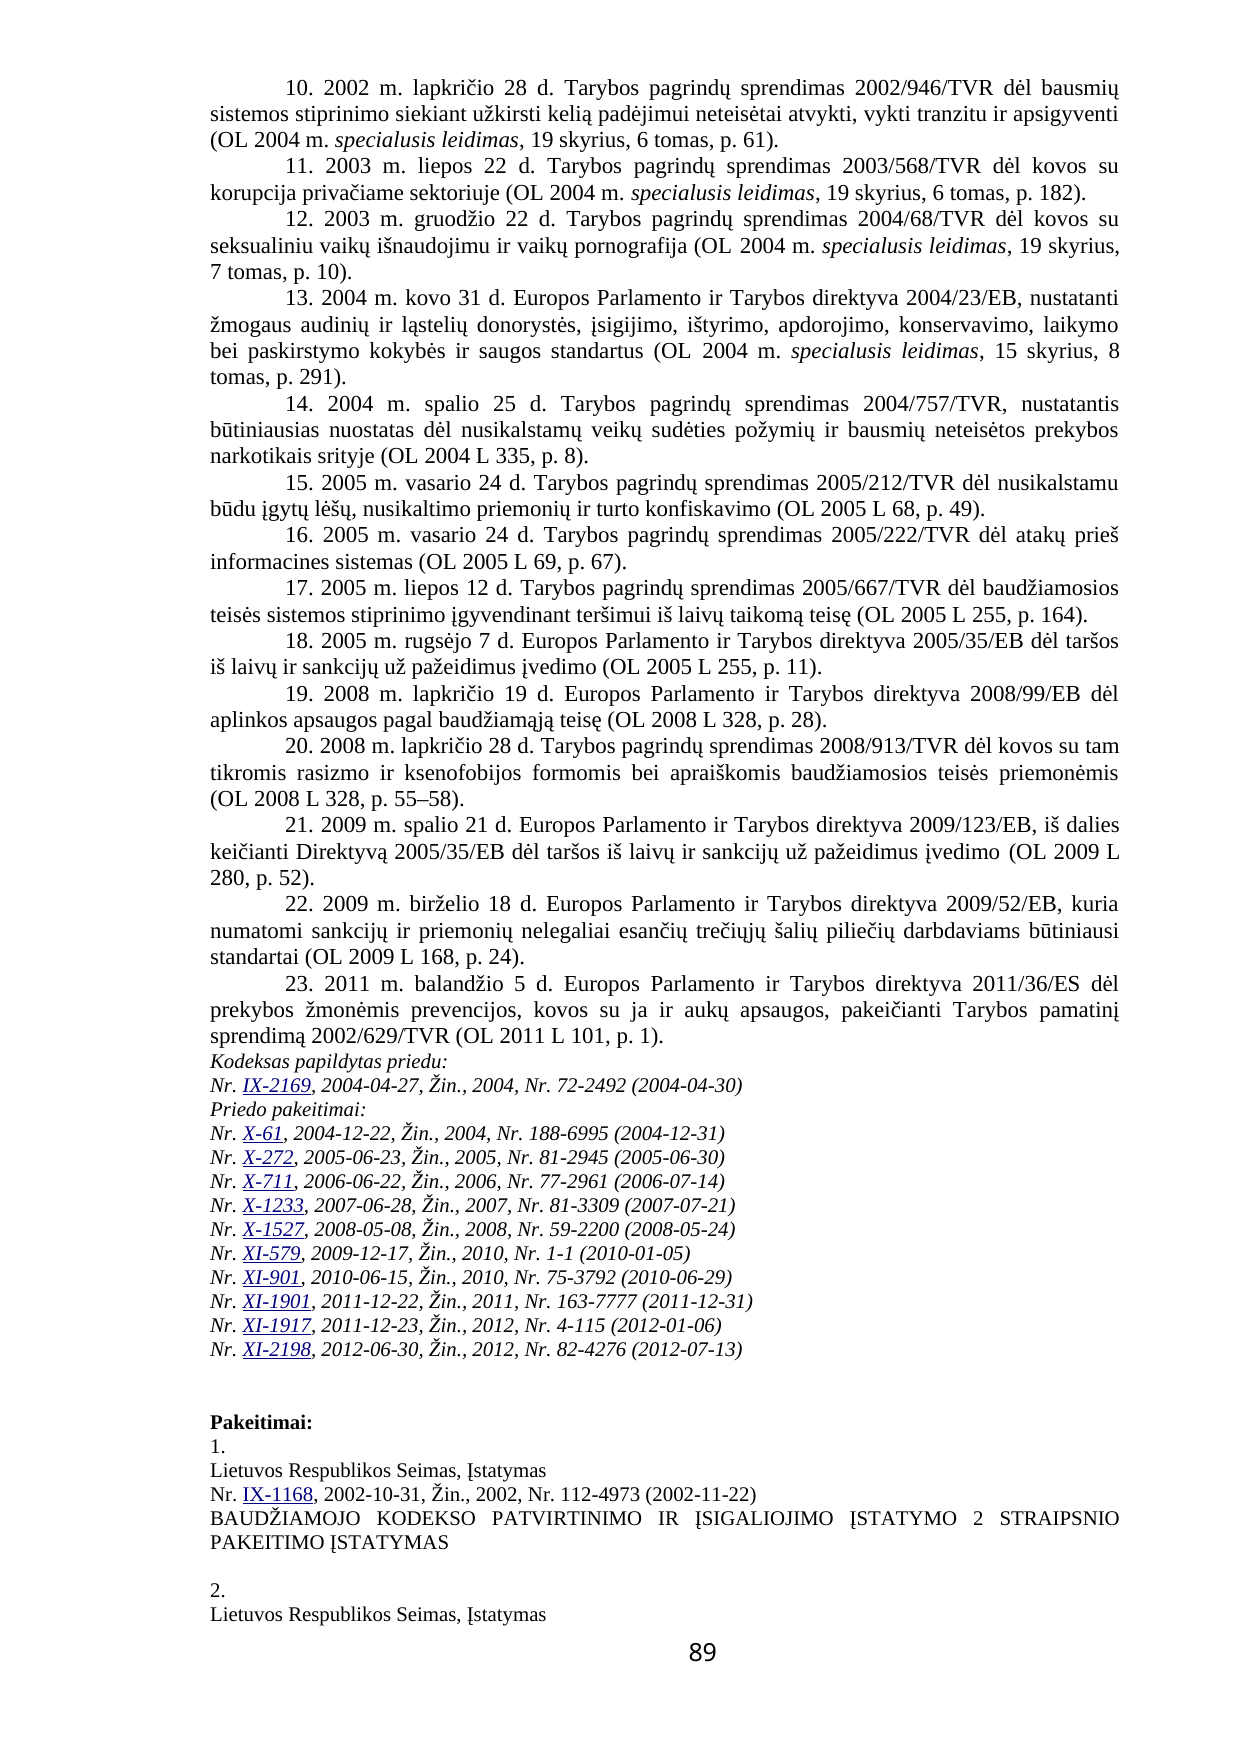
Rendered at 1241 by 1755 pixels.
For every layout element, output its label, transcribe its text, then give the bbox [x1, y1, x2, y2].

text Lietuvos Respublikos Seimas, Įstatymas [210, 1602, 1120, 1626]
text Pakeitimai: [210, 1409, 1120, 1434]
text 16. 2005 m. vasario 24 d. Tarybos pagrindų sprendimas 2005/222/TVR dėl atakų prieš informacines sistemas (OL 2005 L 69, p. 67). [210, 522, 1120, 574]
text 14. 2004 m. spalio 25 d. Tarybos pagrindų sprendimas 2004/757/TVR, nustatantis būtiniausias nuostatas dėl nusikalstamų veikų sudėties požymių ir bausmių neteisėtos prekybos narkotikais srityje (OL 2004 L 335, p. 8). [210, 390, 1120, 469]
text Nr. X-272, 2005-06-23, Žin., 2005, Nr. 81-2945 (2005-06-30) [210, 1145, 1120, 1169]
text 20. 2008 m. lapkričio 28 d. Tarybos pagrindų sprendimas 2008/913/TVR dėl kovos su tam tikromis rasizmo ir ksenofobijos formomis bei apraiškomis baudžiamosios teisės priemonėmis (OL 2008 L 328, p. 55–58). [210, 732, 1120, 811]
text Nr. X-1527, 2008-05-08, Žin., 2008, Nr. 59-2200 (2008-05-24) [210, 1217, 1120, 1241]
text Nr. X-61, 2004-12-22, Žin., 2004, Nr. 188-6995 (2004-12-31) [210, 1121, 1120, 1145]
text Nr. IX-2169, 2004-04-27, Žin., 2004, Nr. 72-2492 (2004-04-30) [210, 1073, 1120, 1097]
text Nr. X-1233, 2007-06-28, Žin., 2007, Nr. 81-3309 (2007-07-21) [210, 1193, 1120, 1217]
text Priedo pakeitimai: [210, 1097, 1120, 1121]
text 13. 2004 m. kovo 31 d. Europos Parlamento ir Tarybos direktyva 2004/23/EB, nustatanti žmogaus audinių ir ląstelių donorystės, įsigijimo, ištyrimo, apdorojimo, konservavimo, laikymo bei paskirstymo kokybės ir saugos standartus (OL 2004 m. specialusis leidimas, 15 skyrius, 8 tomas, p. 291). [210, 284, 1120, 390]
text Kodeksas papildytas priedu: [210, 1049, 1120, 1073]
text BAUDŽIAMOJO KODEKSO PATVIRTINIMO IR ĮSIGALIOJIMO ĮSTATYMO 2 STRAIPSNIO PAKEITIMO ĮSTATYMAS [210, 1506, 1120, 1554]
text Nr. XI-1917, 2011-12-23, Žin., 2012, Nr. 4-115 (2012-01-06) [210, 1313, 1120, 1337]
text 10. 2002 m. lapkričio 28 d. Tarybos pagrindų sprendimas 2002/946/TVR dėl bausmių sistemos stiprinimo siekiant užkirsti kelią padėjimui neteisėtai atvykti, vykti tranzitu ir apsigyventi (OL 2004 m. specialusis leidimas, 19 skyrius, 6 tomas, p. 61). [210, 73, 1120, 153]
text 22. 2009 m. birželio 18 d. Europos Parlamento ir Tarybos direktyva 2009/52/EB, kuria numatomi sankcijų ir priemonių nelegaliai esančių trečiųjų šalių piliečių darbdaviams būtiniausi standartai (OL 2009 L 168, p. 24). [210, 891, 1120, 969]
text Nr. XI-579, 2009-12-17, Žin., 2010, Nr. 1-1 (2010-01-05) [210, 1241, 1120, 1265]
text 2. [210, 1578, 1120, 1602]
text 11. 2003 m. liepos 22 d. Tarybos pagrindų sprendimas 2003/568/TVR dėl kovos su korupcija privačiame sektoriuje (OL 2004 m. specialusis leidimas, 19 skyrius, 6 tomas, p. 182). [210, 153, 1120, 205]
text 19. 2008 m. lapkričio 19 d. Europos Parlamento ir Tarybos direktyva 2008/99/EB dėl aplinkos apsaugos pagal baudžiamąją teisę (OL 2008 L 328, p. 28). [210, 680, 1120, 732]
text Nr. XI-1901, 2011-12-22, Žin., 2011, Nr. 163-7777 (2011-12-31) [210, 1289, 1120, 1313]
text Lietuvos Respublikos Seimas, Įstatymas [210, 1458, 1120, 1482]
text 12. 2003 m. gruodžio 22 d. Tarybos pagrindų sprendimas 2004/68/TVR dėl kovos su seksualiniu vaikų išnaudojimu ir vaikų pornografija (OL 2004 m. specialusis leidimas, 19 skyrius, 7 tomas, p. 10). [210, 205, 1120, 284]
text 23. 2011 m. balandžio 5 d. Europos Parlamento ir Tarybos direktyva 2011/36/ES dėl prekybos žmonėmis prevencijos, kovos su ja ir aukų apsaugos, pakeičianti Tarybos pamatinį sprendimą 2002/629/TVR (OL 2011 L 101, p. 1). [210, 969, 1120, 1049]
text 1. [210, 1434, 1120, 1458]
text Nr. XI-901, 2010-06-15, Žin., 2010, Nr. 75-3792 (2010-06-29) [210, 1265, 1120, 1289]
text 21. 2009 m. spalio 21 d. Europos Parlamento ir Tarybos direktyva 2009/123/EB, iš dalies keičianti Direktyvą 2005/35/EB dėl taršos iš laivų ir sankcijų už pažeidimus įvedimo (OL 2009 L 280, p. 52). [210, 811, 1120, 891]
text 18. 2005 m. rugsėjo 7 d. Europos Parlamento ir Tarybos direktyva 2005/35/EB dėl taršos iš laivų ir sankcijų už pažeidimus įvedimo (OL 2005 L 255, p. 11). [210, 627, 1120, 680]
text Nr. IX-1168, 2002-10-31, Žin., 2002, Nr. 112-4973 (2002-11-22) [210, 1482, 1120, 1506]
text Nr. X-711, 2006-06-22, Žin., 2006, Nr. 77-2961 (2006-07-14) [210, 1169, 1120, 1193]
text 17. 2005 m. liepos 12 d. Tarybos pagrindų sprendimas 2005/667/TVR dėl baudžiamosios teisės sistemos stiprinimo įgyvendinant teršimui iš laivų taikomą teisę (OL 2005 L 255, p. 164). [210, 574, 1120, 627]
text Nr. XI-2198, 2012-06-30, Žin., 2012, Nr. 82-4276 (2012-07-13) [210, 1337, 1120, 1361]
text 15. 2005 m. vasario 24 d. Tarybos pagrindų sprendimas 2005/212/TVR dėl nusikalstamu būdu įgytų lėšų, nusikaltimo priemonių ir turto konfiskavimo (OL 2005 L 68, p. 49). [210, 469, 1120, 522]
